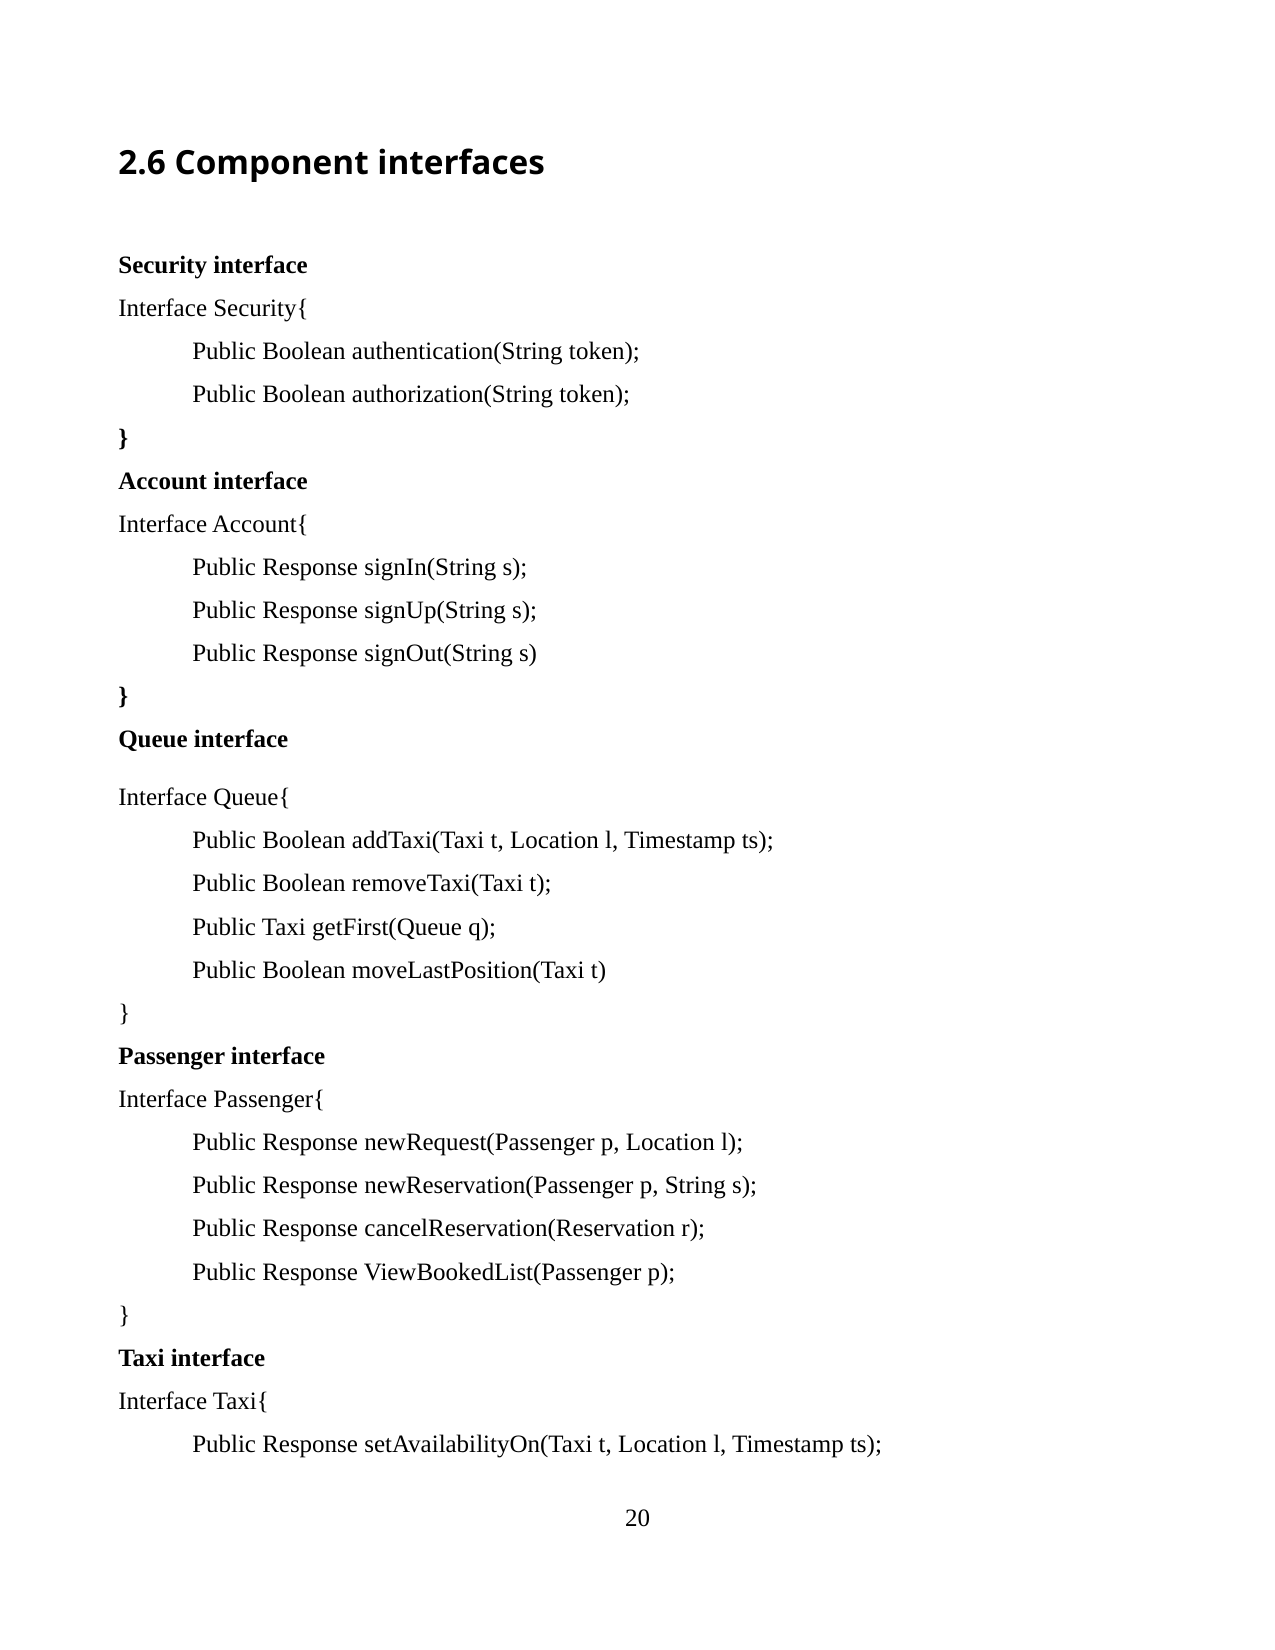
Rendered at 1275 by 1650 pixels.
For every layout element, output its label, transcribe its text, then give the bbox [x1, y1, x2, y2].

text Public Boolean authorization(String token); [118, 379, 1157, 408]
text } [118, 1300, 1157, 1328]
text Public Response newReservation(Passenger p, String s); [118, 1170, 1157, 1199]
text Interface Queue{ [118, 782, 1157, 811]
text Interface Account{ [118, 509, 1157, 538]
text Public Response cancelReservation(Reservation r); [118, 1213, 1157, 1242]
text Public Response setAvailabilityOn(Taxi t, Location l, Timestamp ts); [118, 1429, 1157, 1458]
text Public Boolean authentication(String token); [118, 336, 1157, 365]
text Public Response newRequest(Passenger p, Location l); [118, 1127, 1157, 1156]
text Interface Security{ [118, 293, 1157, 322]
text Queue interface [118, 724, 1157, 753]
text Public Response signIn(String s); [118, 552, 1157, 581]
text Public Response signOut(String s) [118, 638, 1157, 667]
text } [118, 423, 1157, 451]
text } [118, 681, 1157, 710]
text Public Boolean moveLastPosition(Taxi t) [192, 955, 1157, 983]
text Interface Taxi{ [118, 1386, 1157, 1415]
text Public Taxi getFirst(Queue q); [192, 912, 1157, 940]
text Public Response signUp(String s); [118, 595, 1157, 624]
text } [118, 998, 1157, 1027]
text Taxi interface [118, 1343, 1157, 1372]
text Security interface [118, 250, 1157, 279]
text Public Response ViewBookedList(Passenger p); [118, 1257, 1157, 1285]
subtitle 2.6 Component interfaces [118, 139, 1157, 184]
text Public Boolean removeTaxi(Taxi t); [118, 868, 1157, 897]
text Account interface [118, 466, 1157, 494]
text Public Boolean addTaxi(Taxi t, Location l, Timestamp ts); [118, 825, 1157, 854]
text Passenger interface [118, 1041, 1157, 1070]
text Interface Passenger{ [118, 1084, 1157, 1113]
